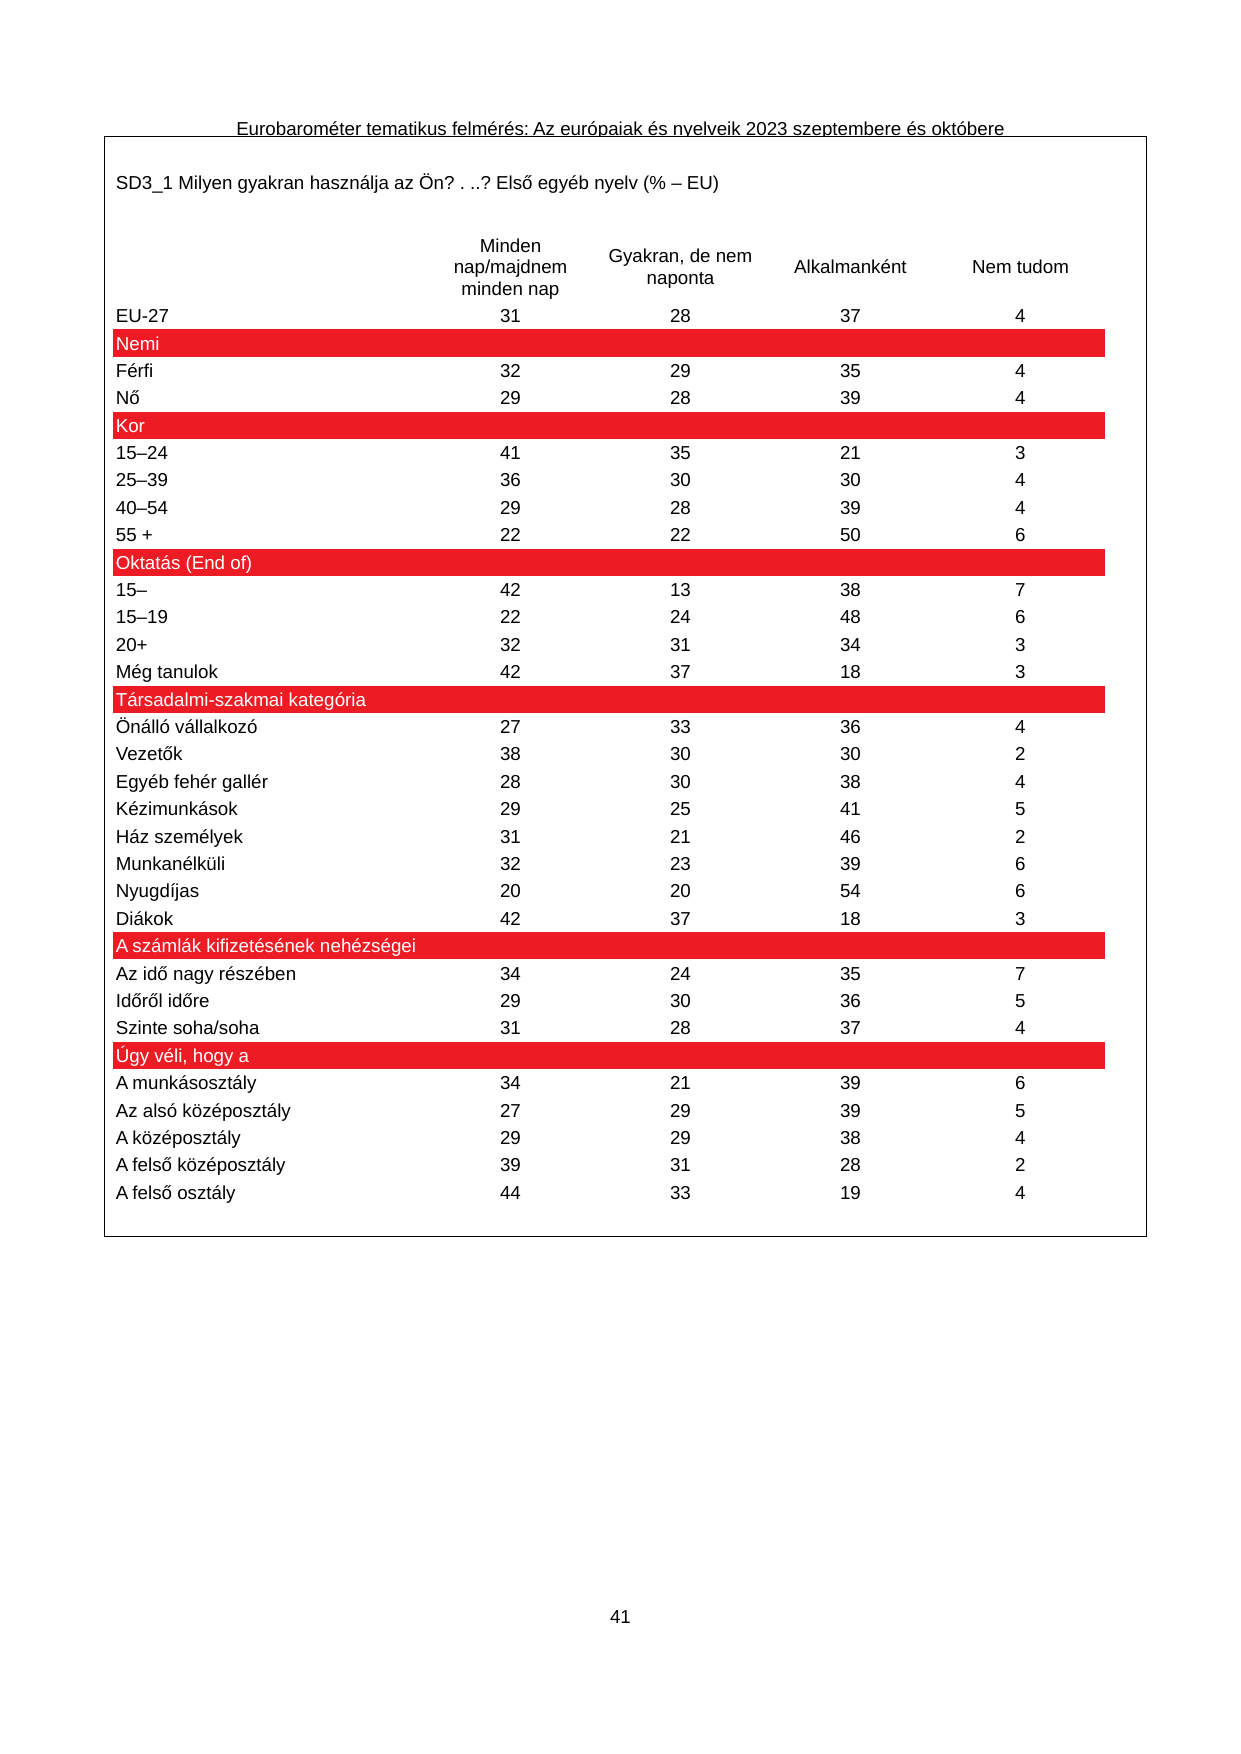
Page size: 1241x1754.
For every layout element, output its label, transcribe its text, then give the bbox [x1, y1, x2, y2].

table_cell 3 [935, 905, 1105, 932]
table_cell 30 [765, 466, 935, 494]
table_cell [765, 329, 935, 357]
table_cell 5 [935, 795, 1105, 822]
table_cell 35 [595, 439, 765, 466]
table_cell 23 [595, 850, 765, 877]
table_cell [935, 932, 1105, 959]
table_cell 29 [425, 987, 595, 1014]
table_cell 6 [935, 850, 1105, 877]
table_cell [765, 412, 935, 439]
table_cell 27 [425, 713, 595, 740]
table_cell [595, 329, 765, 357]
table_cell 20 [595, 877, 765, 905]
table_cell [595, 686, 765, 713]
table_cell 31 [595, 631, 765, 658]
table_cell 38 [765, 576, 935, 603]
table_cell Időről időre [113, 987, 425, 1014]
table_cell 2 [935, 1151, 1105, 1179]
table_cell Kézimunkások [113, 795, 425, 822]
table_cell [935, 549, 1105, 576]
table_cell Még tanulok [113, 658, 425, 686]
table_cell 34 [765, 631, 935, 658]
table_cell 37 [765, 1014, 935, 1042]
table_cell Oktatás (End of) [113, 549, 425, 576]
table_cell [425, 329, 595, 357]
table_cell 29 [595, 1096, 765, 1124]
table_cell 22 [595, 521, 765, 548]
table_cell 39 [765, 850, 935, 877]
table_cell [425, 412, 595, 439]
table_cell 31 [595, 1151, 765, 1179]
table_cell 30 [595, 740, 765, 768]
table_cell A számlák kifizetésének nehézségei [113, 932, 425, 959]
table_cell Szinte soha/soha [113, 1014, 425, 1042]
table_cell [765, 686, 935, 713]
table_cell Nemi [113, 329, 425, 357]
table_cell 33 [595, 713, 765, 740]
table_cell 18 [765, 905, 935, 932]
table_cell 3 [935, 439, 1105, 466]
table_cell Ház személyek [113, 823, 425, 850]
table_cell 40–54 [113, 494, 425, 521]
table_cell Nyugdíjas [113, 877, 425, 905]
table_cell 30 [595, 466, 765, 494]
table_cell Társadalmi-szakmai kategória [113, 686, 425, 713]
table_cell 50 [765, 521, 935, 548]
table_cell Kor [113, 412, 425, 439]
table_cell [425, 686, 595, 713]
table_cell Nem tudom [935, 231, 1105, 302]
table_cell 30 [765, 740, 935, 768]
table_cell [113, 199, 425, 231]
table_cell 39 [765, 384, 935, 412]
table_cell 27 [425, 1096, 595, 1124]
table_cell 55 + [113, 521, 425, 548]
table_cell 4 [935, 1179, 1105, 1206]
table_cell 29 [425, 494, 595, 521]
table_cell 29 [425, 795, 595, 822]
table_cell 7 [935, 960, 1105, 987]
table_cell 39 [765, 1096, 935, 1124]
table_cell 28 [595, 384, 765, 412]
table_cell Nő [113, 384, 425, 412]
table_cell Egyéb fehér gallér [113, 768, 425, 795]
table_cell Munkanélküli [113, 850, 425, 877]
table_cell 36 [765, 987, 935, 1014]
table_cell 31 [425, 302, 595, 329]
table_cell Önálló vállalkozó [113, 713, 425, 740]
table_cell 29 [425, 384, 595, 412]
table_cell 20 [425, 877, 595, 905]
table_cell 32 [425, 850, 595, 877]
table_cell 36 [425, 466, 595, 494]
table_cell 13 [595, 576, 765, 603]
table_cell [935, 1042, 1105, 1069]
table_cell [595, 1042, 765, 1069]
table_cell 44 [425, 1179, 595, 1206]
table_cell 6 [935, 877, 1105, 905]
table_cell 7 [935, 576, 1105, 603]
table_cell 5 [935, 1096, 1105, 1124]
table_cell Minden nap/majdnem minden nap [425, 231, 595, 302]
table_cell 6 [935, 603, 1105, 631]
table_cell 39 [765, 1069, 935, 1096]
table_cell [113, 231, 425, 302]
table_cell 38 [765, 1124, 935, 1151]
table_cell Diákok [113, 905, 425, 932]
table_cell 29 [595, 1124, 765, 1151]
table_cell 5 [935, 987, 1105, 1014]
table_cell A munkásosztály [113, 1069, 425, 1096]
table_cell [595, 549, 765, 576]
table_cell 4 [935, 768, 1105, 795]
table_cell 4 [935, 713, 1105, 740]
table_cell 22 [425, 521, 595, 548]
table_cell 29 [595, 357, 765, 384]
table_cell 4 [935, 1014, 1105, 1042]
table_cell Az alsó középosztály [113, 1096, 425, 1124]
table_cell 21 [595, 823, 765, 850]
table_cell 39 [765, 494, 935, 521]
table_cell 24 [595, 960, 765, 987]
table_cell 34 [425, 960, 595, 987]
table_cell 22 [425, 603, 595, 631]
table_cell 48 [765, 603, 935, 631]
table_cell [765, 549, 935, 576]
table_cell 15– [113, 576, 425, 603]
table_cell 15–24 [113, 439, 425, 466]
table_cell 4 [935, 494, 1105, 521]
table_cell 25 [595, 795, 765, 822]
table_cell [595, 412, 765, 439]
table_cell 6 [935, 1069, 1105, 1096]
table_cell A felső osztály [113, 1179, 425, 1206]
table_cell 36 [765, 713, 935, 740]
table_cell 38 [765, 768, 935, 795]
table_cell [425, 932, 595, 959]
table_cell 32 [425, 631, 595, 658]
table_cell 21 [765, 439, 935, 466]
table_cell 4 [935, 302, 1105, 329]
table_cell [765, 932, 935, 959]
table_cell 4 [935, 384, 1105, 412]
table_cell 15–19 [113, 603, 425, 631]
table_cell Vezetők [113, 740, 425, 768]
table_cell 37 [765, 302, 935, 329]
table_cell A középosztály [113, 1124, 425, 1151]
table_cell [595, 932, 765, 959]
table_cell 38 [425, 740, 595, 768]
table_cell 34 [425, 1069, 595, 1096]
table_cell 37 [595, 905, 765, 932]
table_cell Az idő nagy részében [113, 960, 425, 987]
table_cell 2 [935, 823, 1105, 850]
table_cell 31 [425, 1014, 595, 1042]
table_cell 28 [595, 1014, 765, 1042]
table_cell [425, 199, 595, 231]
table_cell [765, 199, 935, 231]
table_cell 42 [425, 905, 595, 932]
table_cell 28 [595, 302, 765, 329]
table_cell 41 [765, 795, 935, 822]
table_cell 30 [595, 768, 765, 795]
table_cell Férfi [113, 357, 425, 384]
table_cell [935, 686, 1105, 713]
table_header SD3_1 Milyen gyakran használja az Ön? . ..? Első egyéb nyelv (% – EU) [113, 167, 1105, 199]
table_cell 35 [765, 357, 935, 384]
table_cell [425, 1042, 595, 1069]
table_cell 33 [595, 1179, 765, 1206]
table_cell 3 [935, 658, 1105, 686]
table_cell [425, 549, 595, 576]
table_cell Alkalmanként [765, 231, 935, 302]
table_cell 3 [935, 631, 1105, 658]
table_cell 4 [935, 1124, 1105, 1151]
table_cell 35 [765, 960, 935, 987]
table_cell 25–39 [113, 466, 425, 494]
table_cell 39 [425, 1151, 595, 1179]
table_cell Gyakran, de nem naponta [595, 231, 765, 302]
table_cell 46 [765, 823, 935, 850]
table_cell 54 [765, 877, 935, 905]
table_cell [935, 412, 1105, 439]
table_cell 6 [935, 521, 1105, 548]
table_cell [935, 199, 1105, 231]
table_cell 4 [935, 466, 1105, 494]
table_cell 28 [765, 1151, 935, 1179]
table_cell 42 [425, 658, 595, 686]
table_cell 32 [425, 357, 595, 384]
table_cell Úgy véli, hogy a [113, 1042, 425, 1069]
table_cell 24 [595, 603, 765, 631]
table_cell 4 [935, 357, 1105, 384]
table_cell [935, 329, 1105, 357]
table_cell 28 [425, 768, 595, 795]
table_cell 20+ [113, 631, 425, 658]
table_cell 42 [425, 576, 595, 603]
table_cell 28 [595, 494, 765, 521]
table_cell EU-27 [113, 302, 425, 329]
table_cell [765, 1042, 935, 1069]
table_cell 29 [425, 1124, 595, 1151]
table_cell 2 [935, 740, 1105, 768]
table_cell 31 [425, 823, 595, 850]
table_cell 37 [595, 658, 765, 686]
table_cell [595, 199, 765, 231]
table_cell 19 [765, 1179, 935, 1206]
table_cell 41 [425, 439, 595, 466]
table_cell 21 [595, 1069, 765, 1096]
table_cell A felső középosztály [113, 1151, 425, 1179]
table_cell 30 [595, 987, 765, 1014]
table_cell 18 [765, 658, 935, 686]
